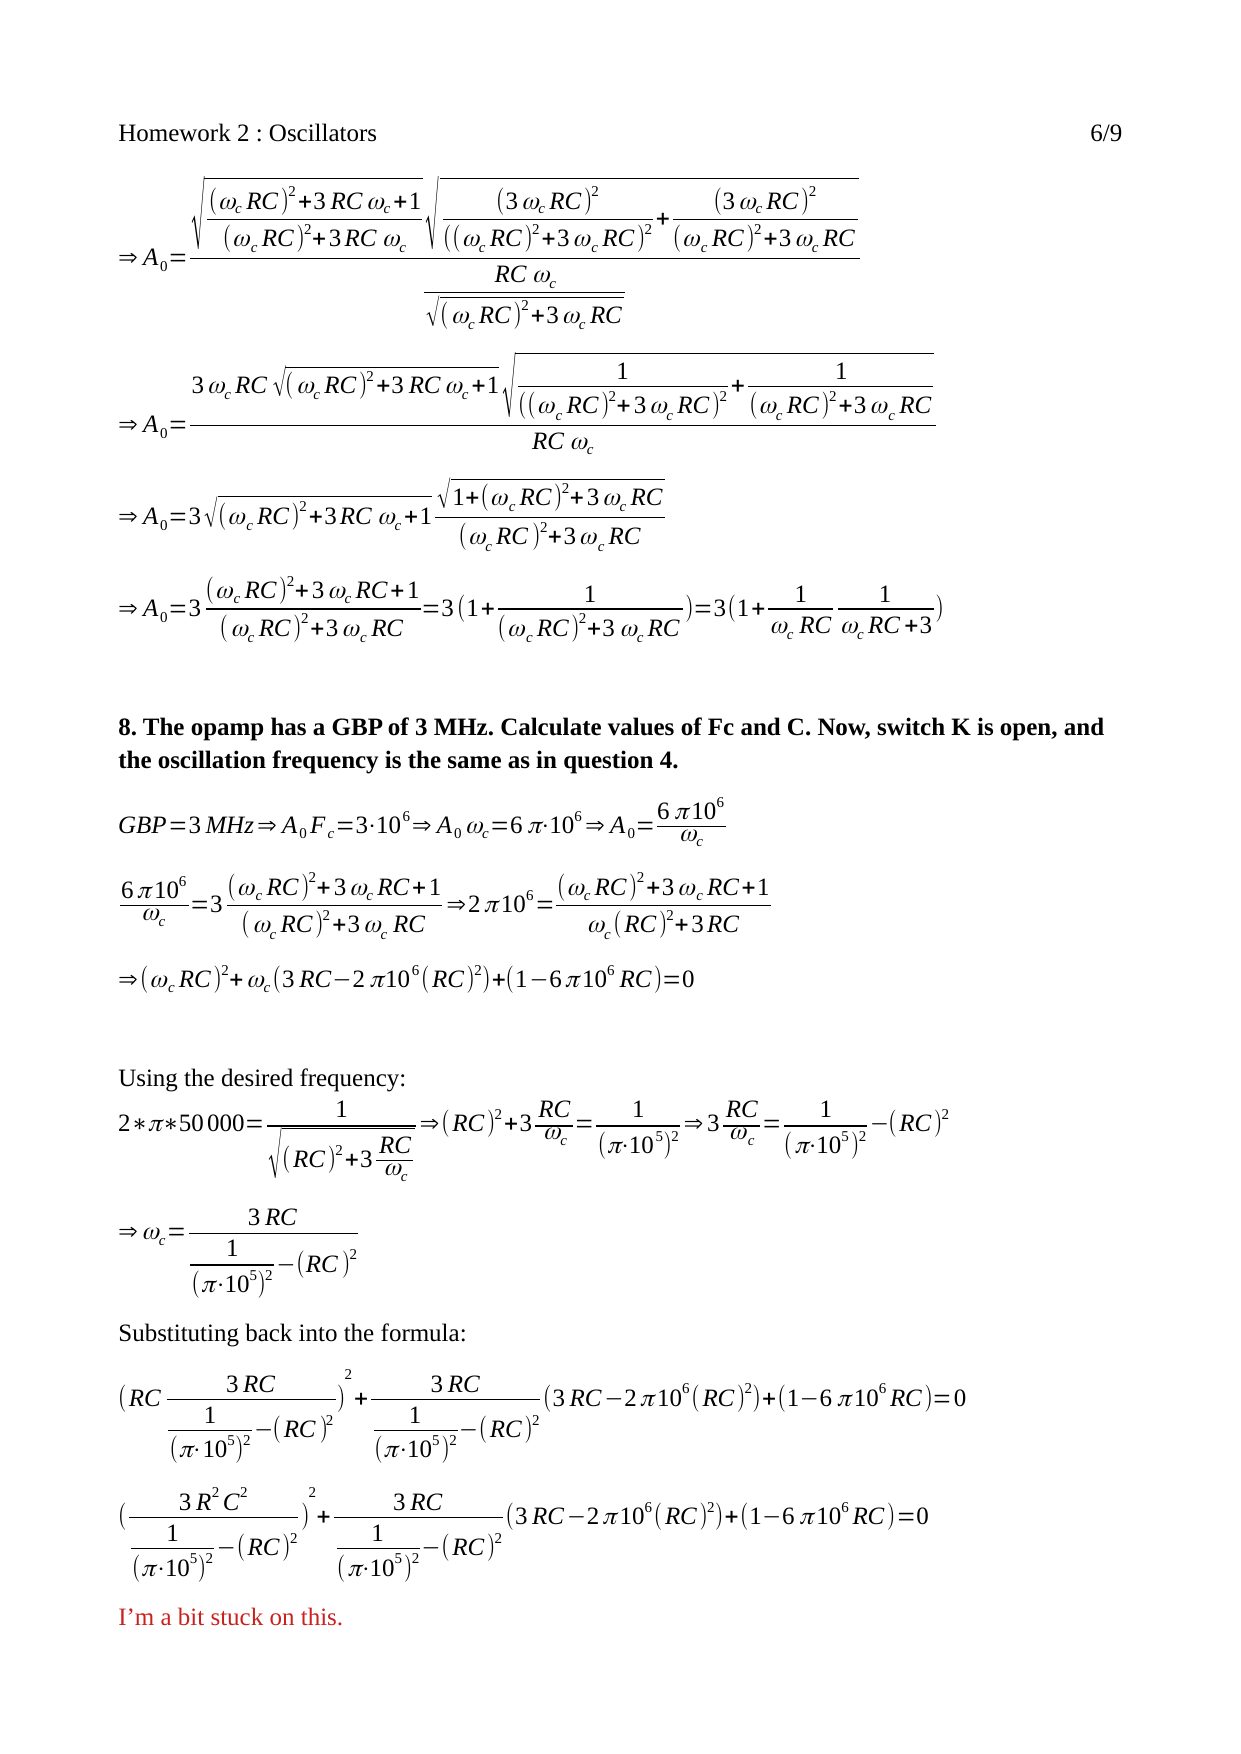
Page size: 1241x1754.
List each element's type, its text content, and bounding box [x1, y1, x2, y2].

text 8. The opamp has a GBP of 3 MHz. Calculate values of Fc and C. Now, switch K is open, and the oscillation frequency is the same as in question 4. [118, 712, 1122, 774]
text I’m a bit stuck on this. [118, 1602, 1122, 1631]
text Using the desired frequency: [118, 1063, 1122, 1184]
text Substituting back into the formula: [118, 1318, 1122, 1347]
